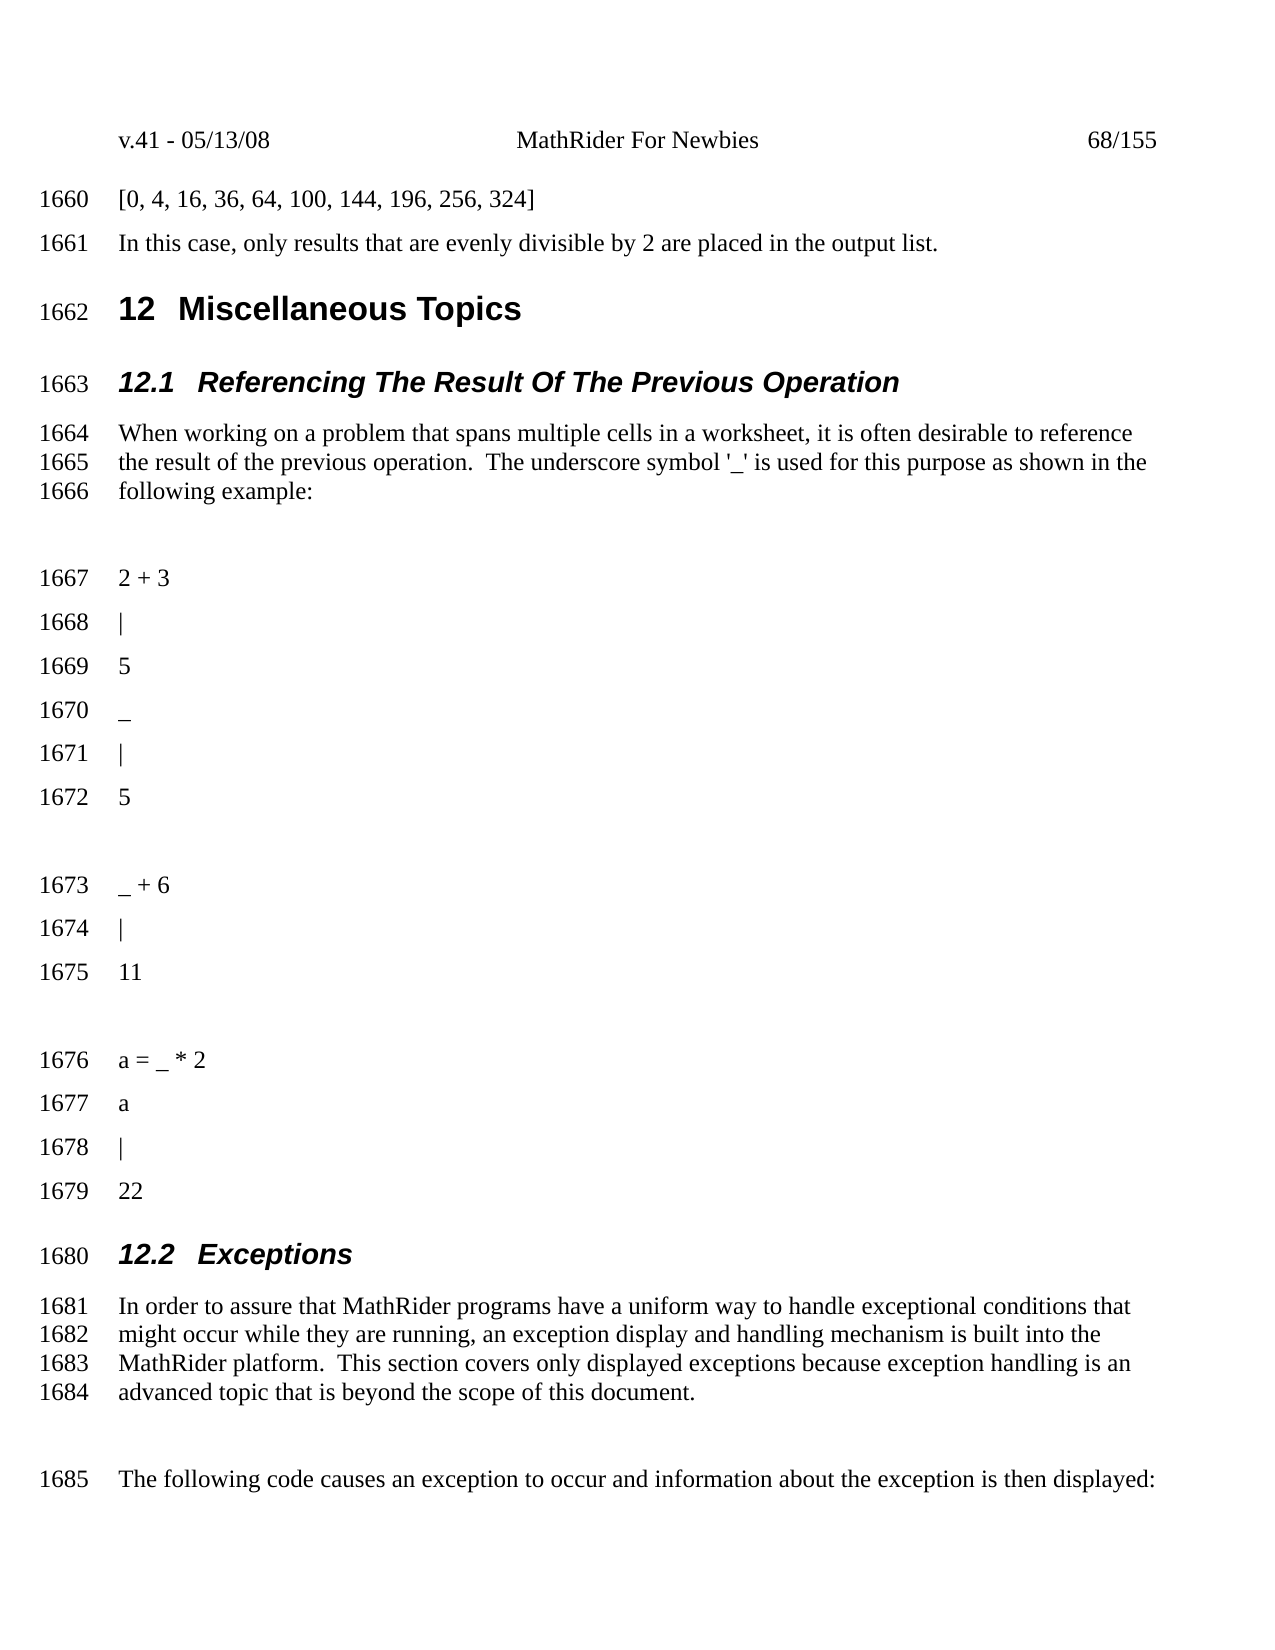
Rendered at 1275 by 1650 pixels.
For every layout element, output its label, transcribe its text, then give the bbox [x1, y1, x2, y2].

subtitle Referencing The Result Of The Previous Operation [118, 365, 1157, 398]
text 22 [118, 1176, 1157, 1205]
text | [118, 913, 1157, 942]
text 5 [118, 782, 1157, 811]
text | [118, 1132, 1157, 1161]
text 11 [118, 957, 1157, 986]
text a = _ * 2 [118, 1045, 1157, 1073]
text 5 [118, 651, 1157, 680]
text When working on a problem that spans multiple cells in a worksheet, it is often desirable to reference the result of the previous operation. The underscore symbol '_' is used for this purpose as shown in the following example: [118, 418, 1157, 505]
text [0, 4, 16, 36, 64, 100, 144, 196, 256, 324] [118, 184, 1157, 213]
text | [118, 738, 1157, 767]
subtitle Exceptions [118, 1237, 1157, 1271]
text _ + 6 [118, 870, 1157, 898]
text The following code causes an exception to occur and information about the exception is then displayed: [118, 1464, 1157, 1493]
text a [118, 1088, 1157, 1117]
text 2 + 3 [118, 563, 1157, 592]
text In this case, only results that are evenly divisible by 2 are placed in the output list. [118, 228, 1157, 256]
text | [118, 607, 1157, 636]
text In order to assure that MathRider programs have a uniform way to handle exceptional conditions that might occur while they are running, an exception display and handling mechanism is built into the MathRider platform. This section covers only displayed exceptions because exception handling is an advanced topic that is beyond the scope of this document. [118, 1291, 1157, 1406]
subtitle Miscellaneous Topics [118, 289, 1157, 327]
text _ [118, 695, 1157, 723]
